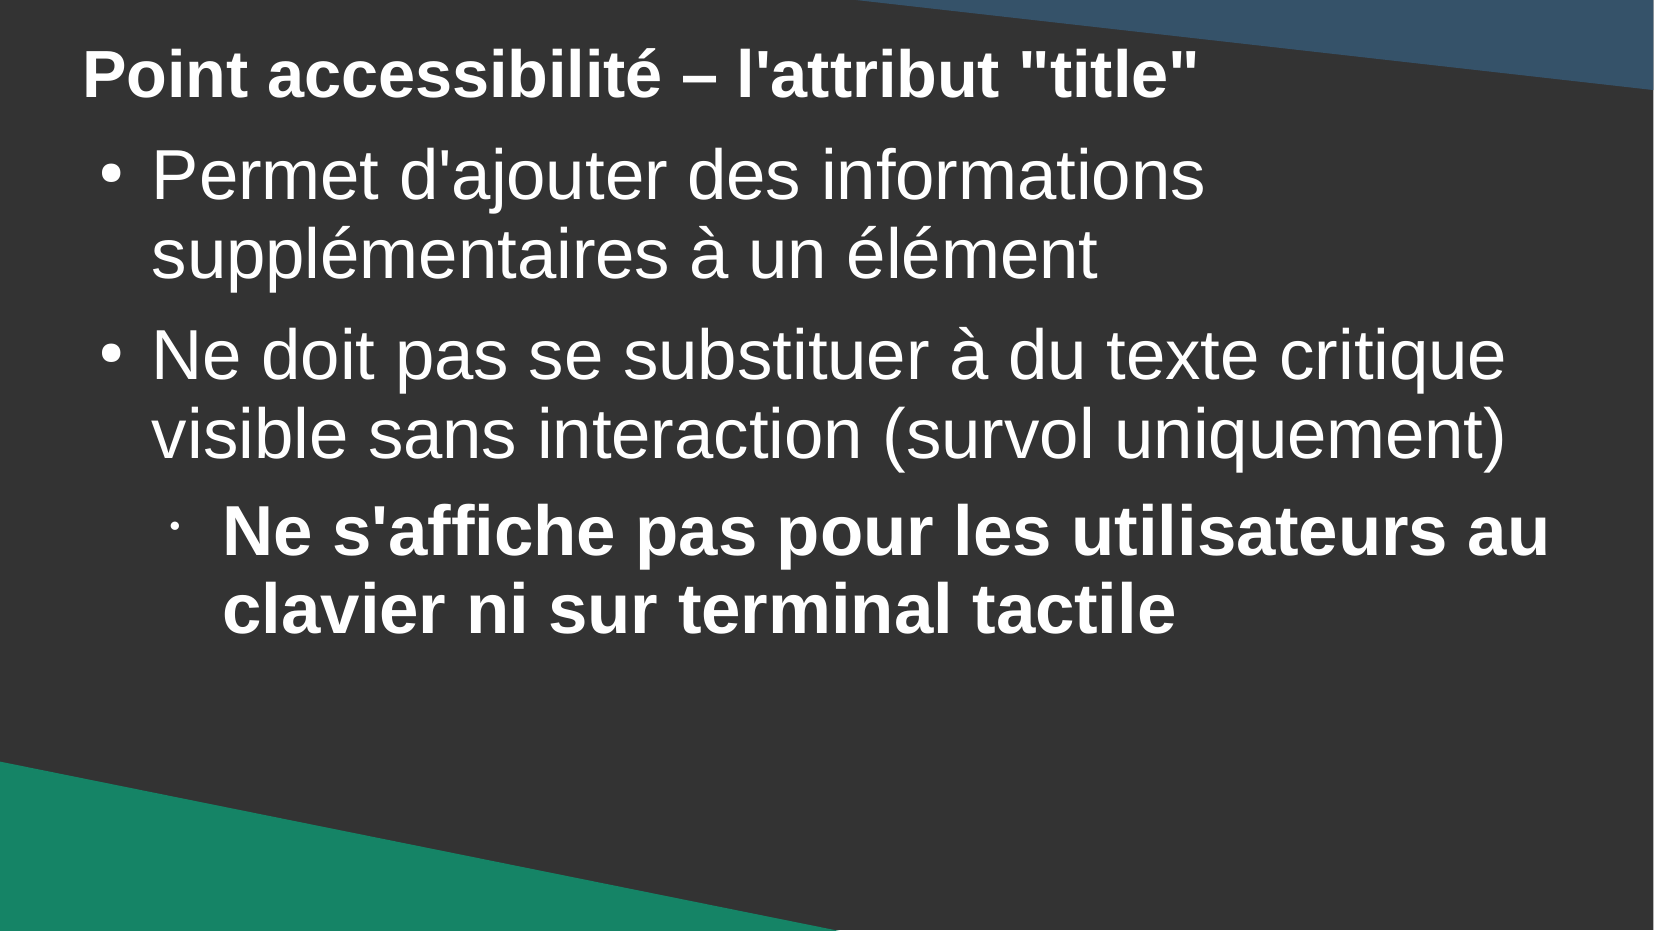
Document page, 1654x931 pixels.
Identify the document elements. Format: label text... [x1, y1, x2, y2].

text_box [0, 761, 840, 931]
text_box [855, 0, 1654, 91]
title Point accessibilité – l'attribut "title" [82, 37, 1571, 122]
list Permet d'ajouter des informations supplémentaires à un élément Ne doit pas se substituer à du texte critique visible sans interaction (survol uniquement) Ne s'affiche pas pour les utilisateurs au clavier ni sur terminal tactile [80, 135, 1605, 780]
